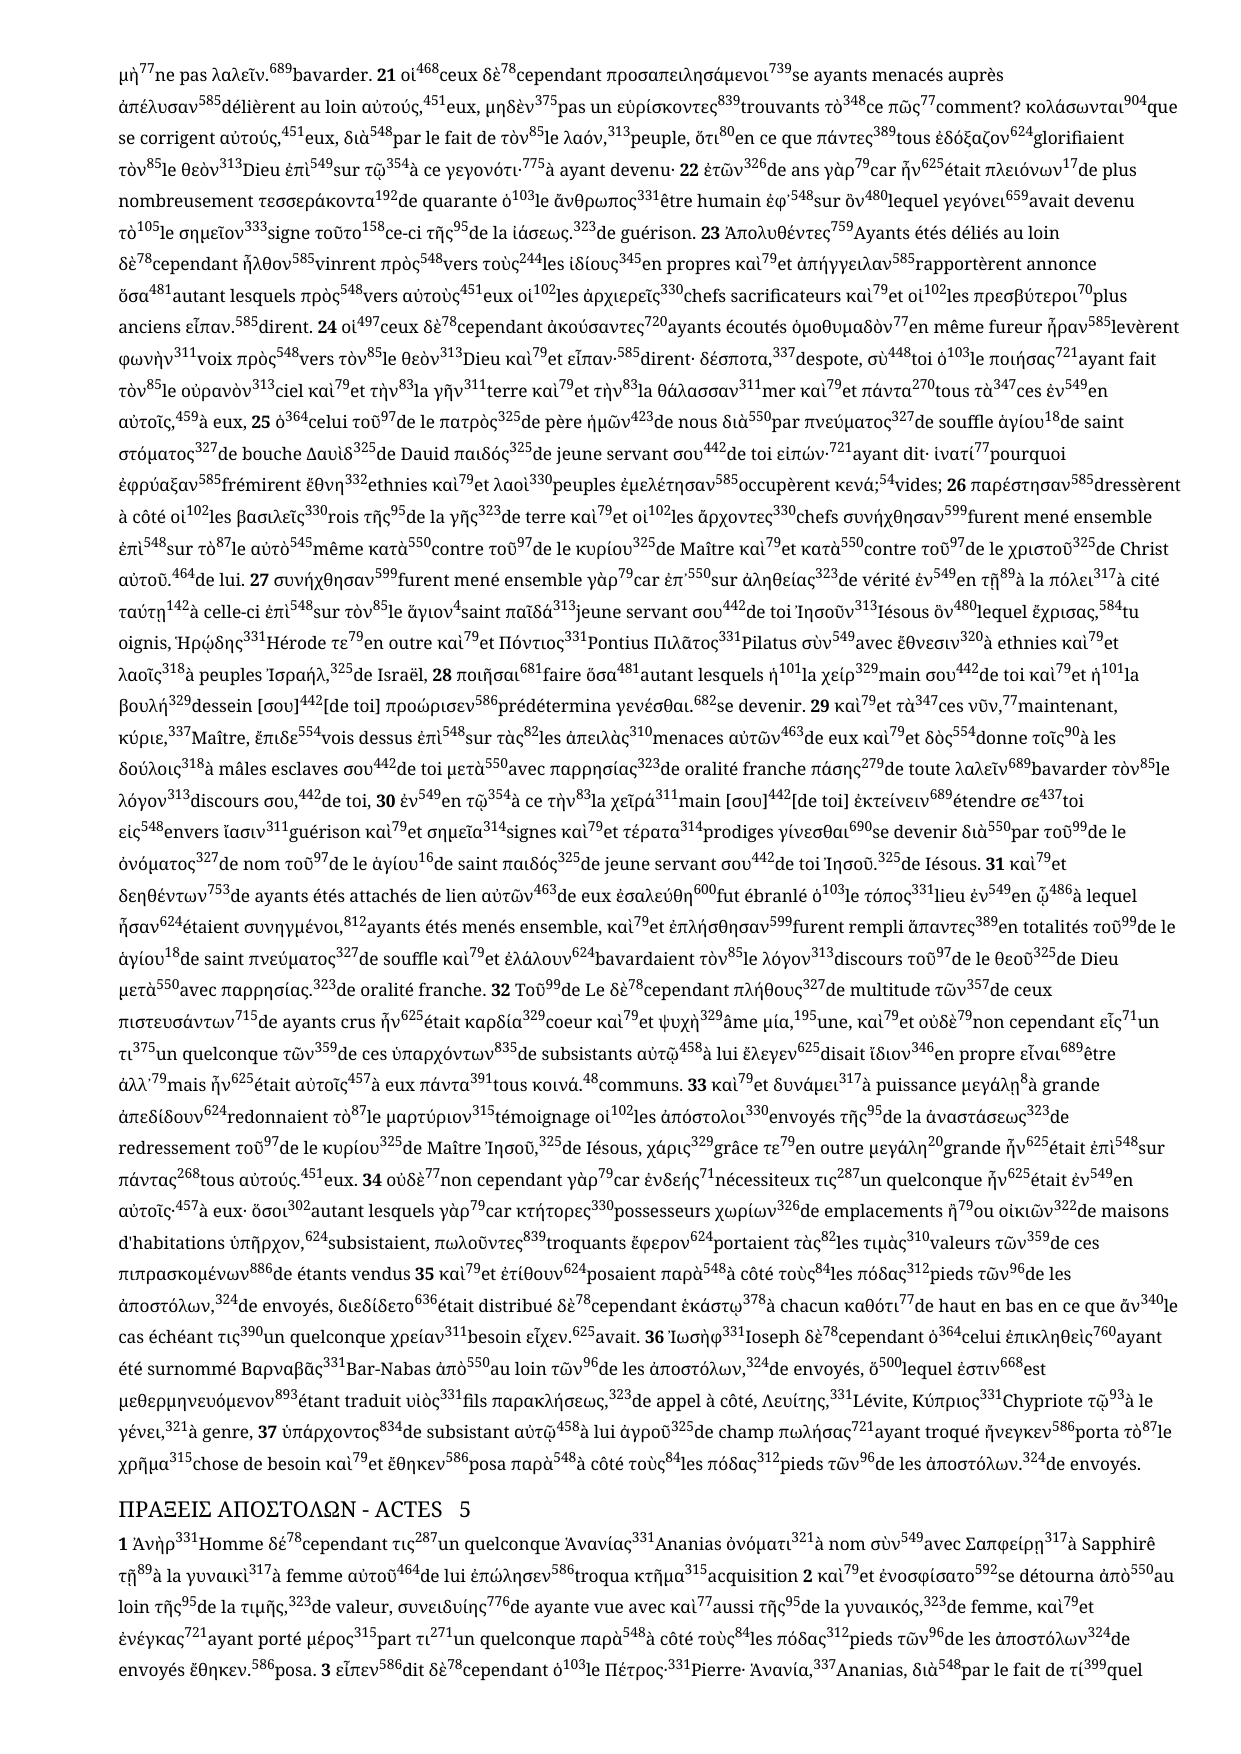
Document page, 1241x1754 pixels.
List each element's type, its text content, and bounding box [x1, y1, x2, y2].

text 1 Λαλούντων833de Bavardants δὲ78cependant αὐτῶν463de eux πρὸς548vers τὸν85le λαὸν313peuple ἐπέστησαν585présentèrent αὐτοῖς457à eux οἱ102les ἱερεῖς330sacrificateurs καὶ79et ὁ103le στρατηγὸς331stratège τοῦ99de le ἱεροῦ327de sanctuaire καὶ79et οἱ102les Σαδδουκαῖοι,330Sadducéens, 2 διαπονούμενοι866se peinants au travers διὰ548par le fait de τὸ348ce διδάσκειν689enseigner αὐτοὺς451eux τὸν85le λαὸν313peuple καὶ79et καταγγέλλειν689annoncer de haut en bas ἐν549en τῷ91à le Ἰησοῦ319à Iésous τὴν83la ἀνάστασιν311redressement τὴν478celle ἐκ550hors νεκρῶν,64de morts, 3 καὶ79et ἐπέβαλον585surjetèrent αὐτοῖς457à eux τὰς242les χεῖρας310mains καὶ79et ἔθεντο591se posèrent εἰς548envers τήρησιν311garde εἰς548envers τὴν344celle αὔριον·77demain· ἦν625était γὰρ79car ἑσπέρα329soirée ἤδη.77déjà. 4 πολλοὶ389nombreux δὲ78cependant τῶν357de ceux ἀκουσάντων715de ayants écoutés τὸν85le λόγον313discours ἐπίστευσαν585crurent καὶ79et ἐγενήθη600fut devenu [ὁ]364[celui] ἀριθμὸς331nombre τῶν96de les ἀνδρῶν324de hommes [ὡς]80[comme] χιλιάδες328milliers πέντε.194cinq. 5 Ἐγένετο592Se devint δὲ78cependant ἐπὶ548sur τὴν344celle αὔριον77demain συναχθῆναι683être mené ensemble αὐτῶν463de eux τοὺς84les ἄρχοντας312chefs καὶ79et τοὺς84les πρεσβυτέρους52plus anciens καὶ79et τοὺς84les γραμματεῖς312lettrés ἐν549en Ἰερουσαλήμ,317à Ierousalem, 6 καὶ79et Ἅννας331Anna ὁ103le ἀρχιερεὺς331chef sacrificateur καὶ79et Καϊάφας331Kaiapha καὶ79et Ἰωάννης331Ioannes καὶ79et Ἀλέξανδρος331Alexandre καὶ79et ὅσοι497autant lesquels ἦσαν624étaient ἐκ550hors γένους327de genre ἀρχιερατικοῦ,18de chef sacrifique, 7 καὶ79et στήσαντες720ayants dressés αὐτοὺς451eux ἐν549en τῷ93à le μέσῳ61à au milieu ἐπυνθάνοντο·630se enquéraient· ἐν549en ποίᾳ164à quelle δυνάμει317à puissance ἢ79ou ἐν549en ποίῳ167à quel ὀνόματι321à nom ἐποιήσατε583vous fîtes τοῦτο348ce-ci ὑμεῖς;447vous; 8 Τότε77Alors Πέτρος331Pierre πλησθεὶς760ayant été rempli πνεύματος327de souffle ἁγίου18de saint εἶπεν586dit πρὸς548vers αὐτούς·451eux· ἄρχοντες336chefs τοῦ97de le λαοῦ325de peuple καὶ79et πρεσβύτεροι,75plus anciens, 9 εἰ80si ἡμεῖς430nous σήμερον77aujourd'hui ἀνακρινόμεθα675nous sommes jugés de bas en haut ἐπὶ549sur εὐεργεσίᾳ317à travaillance au bien ἀνθρώπου325de être humain ἀσθενοῦς16de infirme ἐν549en τίνι402à quel οὗτος364celui-ci σέσωται,654a été sauvé, 10 γνωστὸν49connu ἔστω572soit πᾶσιν377à tous ὑμῖν438à vous καὶ79et παντὶ275à tout τῷ91à le λαῷ319à peuple Ἰσραὴλ325de Israël ὅτι80en ce que ἐν549en τῷ93à le ὀνόματι321à nom Ἰησοῦ325de Iésous Χριστοῦ325de Christ τοῦ97de le Ναζωραίου325de Nazoréen ὃν480lequel ὑμεῖς447vous ἐσταυρώσατε,583vous crucifiâtes, ὃν480lequel ὁ103le θεὸς331Dieu ἤγειρεν586éveilla ἐκ550hors νεκρῶν,64de morts, ἐν549en τούτῳ354à ce-ci οὗτος364celui-ci παρέστηκεν642a dressé à côté ἐνώπιον552en devant ὑμῶν441de vous ὑγιής.71sain. 11 οὗτός364celui-ci ἐστιν668est ὁ103le λίθος,331pierre, ὁ364celui ἐξουθενηθεὶς760ayant été exclu comme rien ὑφ᾽550sous ὑμῶν441de vous τῶν96de les οἰκοδόμων,324de édificateurs de maisons, ὁ498celui γενόμενος740se ayant devenu εἰς548envers κεφαλὴν311tête γωνίας.323de coin. 12 καὶ79et οὐκ77non ἔστιν668est ἐν549en ἄλλῳ378à autre οὐδενὶ275à aucun ἡ101la σωτηρία,329sauvetage, οὐδὲ77non cependant γὰρ79car ὄνομά333nom ἐστιν668est ἕτερον134autre-différent ὑπὸ548sous τὸν85le οὐρανὸν313ciel τὸ366ce δεδομένον815ayant été donné ἐν549en ἀνθρώποις318à êtres humains ἐν549en ᾧ488à lequel δεῖ668attache de lien σωθῆναι683être sauvé ἡμᾶς.416nous. 13 Θεωροῦντες839Observants δὲ78cependant τὴν83la τοῦ97de le Πέτρου325de Pierre παρρησίαν311oralité franche καὶ79et Ἰωάννου325de Ioannes καὶ79et καταλαβόμενοι739se ayants pris de haut en bas ὅτι80en ce que ἄνθρωποι330êtres humains ἀγράμματοί21illettrés εἰσιν667sont καὶ79et ἰδιῶται,330idiots, ἐθαύμαζον624étonnaient ἐπεγίνωσκόν624reconnaissaient τε79en outre αὐτοὺς451eux ὅτι80en ce que σὺν549avec τῷ91à le Ἰησοῦ319à Iésous ἦσαν,624étaient, 14 τόν85le τε79en outre ἄνθρωπον313être humain βλέποντες839regardants σὺν549avec αὐτοῖς457à eux ἑστῶτα770ayant dressé τὸν346celui τεθεραπευμένον796ayant été soigné οὐδὲν375aucun εἶχον624avaient ἀντειπεῖν.681contredire. 15 κελεύσαντες720ayants ordonnés δὲ78cependant αὐτοὺς451eux ἔξω552au-dehors τοῦ99de le συνεδρίου327de sanhédrin ἀπελθεῖν681éloigner συνέβαλλον624jetaient ensemble πρὸς548vers ἀλλήλους501les uns les autres 16 λέγοντες·839disants· τί399quel ποιήσωμεν894que nous fassions τοῖς90à les ἀνθρώποις318à êtres humains τούτοις;143à ceux-ci; ὅτι80en ce que μὲν77certes γὰρ79car γνωστὸν24connu σημεῖον333signe γέγονεν642a devenu δι᾽550par αὐτῶν463de eux πᾶσιν377à tous τοῖς351à ceux κατοικοῦσιν827à établissants maison d'habitation Ἰερουσαλὴμ311Ierousalem φανερὸν49visible καὶ79et οὐ77non δυνάμεθα669nous nous pouvons ἀρνεῖσθαι·690se nier· 17 ἀλλ᾽79mais ἵνα80afin que μὴ77ne pas ἐπὶ548sur πλεῖον73plus nombreusement διανεμηθῇ911que soit distribué en séparant εἰς548envers τὸν85le λαὸν313peuple ἀπειλησώμεθα900que nous nous menacions αὐτοῖς457à eux μηκέτι77ne pas plus λαλεῖν689bavarder ἐπὶ549sur τῷ93à le ὀνόματι321à nom τούτῳ146à ce-ci μηδενὶ378à pas un ἀνθρώπων.324de êtres humains. 18 Καὶ79Et καλέσαντες720ayants appelés αὐτοὺς451eux παρήγγειλαν585messagèrent à côté τὸ348ce καθόλου77absolument μὴ77ne pas φθέγγεσθαι690se prononcer un son μηδὲ79ni cependant διδάσκειν689enseigner ἐπὶ549sur τῷ93à le ὀνόματι321à nom τοῦ97de le Ἰησοῦ.325de Iésous. 19 ὁ103le δὲ78cependant Πέτρος331Pierre καὶ79et Ἰωάννης331Ioannes ἀποκριθέντες759ayants étés répondus εἶπον585dirent πρὸς548vers αὐτούς·451eux· εἰ80si δίκαιόν49juste ἐστιν668est ἐνώπιον552en devant τοῦ97de le θεοῦ325de Dieu ὑμῶν441de vous ἀκούειν689écouter μᾶλλον77davantage ἢ79ou τοῦ97de le θεοῦ,325de Dieu, κρίνατε·553jugez· 20 οὐ77non δυνάμεθα669nous nous pouvons γὰρ79car ἡμεῖς430nous ἃ481lesquels εἴδαμεν581nous vîmes καὶ79et ἠκούσαμεν581nous écoutâmes μὴ77ne pas λαλεῖν.689bavarder. 21 οἱ468ceux δὲ78cependant προσαπειλησάμενοι739se ayants menacés auprès ἀπέλυσαν585délièrent au loin αὐτούς,451eux, μηδὲν375pas un εὑρίσκοντες839trouvants τὸ348ce πῶς77comment? κολάσωνται904que se corrigent αὐτούς,451eux, διὰ548par le fait de τὸν85le λαόν,313peuple, ὅτι80en ce que πάντες389tous ἐδόξαζον624glorifiaient τὸν85le θεὸν313Dieu ἐπὶ549sur τῷ354à ce γεγονότι·775à ayant devenu· 22 ἐτῶν326de ans γὰρ79car ἦν625était πλειόνων17de plus nombreusement τεσσεράκοντα192de quarante ὁ103le ἄνθρωπος331être humain ἐφ᾽548sur ὃν480lequel γεγόνει659avait devenu τὸ105le σημεῖον333signe τοῦτο158ce-ci τῆς95de la ἰάσεως.323de guérison. 23 Ἀπολυθέντες759Ayants étés déliés au loin δὲ78cependant ἦλθον585vinrent πρὸς548vers τοὺς244les ἰδίους345en propres καὶ79et ἀπήγγειλαν585rapportèrent annonce ὅσα481autant lesquels πρὸς548vers αὐτοὺς451eux οἱ102les ἀρχιερεῖς330chefs sacrificateurs καὶ79et οἱ102les πρεσβύτεροι70plus anciens εἶπαν.585dirent. 24 οἱ497ceux δὲ78cependant ἀκούσαντες720ayants écoutés ὁμοθυμαδὸν77en même fureur ἦραν585levèrent φωνὴν311voix πρὸς548vers τὸν85le θεὸν313Dieu καὶ79et εἶπαν·585dirent· δέσποτα,337despote, σὺ448toi ὁ103le ποιήσας721ayant fait τὸν85le οὐρανὸν313ciel καὶ79et τὴν83la γῆν311terre καὶ79et τὴν83la θάλασσαν311mer καὶ79et πάντα270tous τὰ347ces ἐν549en αὐτοῖς,459à eux, 25 ὁ364celui τοῦ97de le πατρὸς325de père ἡμῶν423de nous διὰ550par πνεύματος327de souffle ἁγίου18de saint στόματος327de bouche Δαυὶδ325de Dauid παιδός325de jeune servant σου442de toi εἰπών·721ayant dit· ἱνατί77pourquoi ἐφρύαξαν585frémirent ἔθνη332ethnies καὶ79et λαοὶ330peuples ἐμελέτησαν585occupèrent κενά;54vides; 26 παρέστησαν585dressèrent à côté οἱ102les βασιλεῖς330rois τῆς95de la γῆς323de terre καὶ79et οἱ102les ἄρχοντες330chefs συνήχθησαν599furent mené ensemble ἐπὶ548sur τὸ87le αὐτὸ545même κατὰ550contre τοῦ97de le κυρίου325de Maître καὶ79et κατὰ550contre τοῦ97de le χριστοῦ325de Christ αὐτοῦ.464de lui. 27 συνήχθησαν599furent mené ensemble γὰρ79car ἐπ᾽550sur ἀληθείας323de vérité ἐν549en τῇ89à la πόλει317à cité ταύτῃ142à celle-ci ἐπὶ548sur τὸν85le ἅγιον4saint παῖδά313jeune servant σου442de toi Ἰησοῦν313Iésous ὃν480lequel ἔχρισας,584tu oignis, Ἡρῴδης331Hérode τε79en outre καὶ79et Πόντιος331Pontius Πιλᾶτος331Pilatus σὺν549avec ἔθνεσιν320à ethnies καὶ79et λαοῖς318à peuples Ἰσραήλ,325de Israël, 28 ποιῆσαι681faire ὅσα481autant lesquels ἡ101la χείρ329main σου442de toi καὶ79et ἡ101la βουλή329dessein [σου]442[de toi] προώρισεν586prédétermina γενέσθαι.682se devenir. 29 καὶ79et τὰ347ces νῦν,77maintenant, κύριε,337Maître, ἔπιδε554vois dessus ἐπὶ548sur τὰς82les ἀπειλὰς310menaces αὐτῶν463de eux καὶ79et δὸς554donne τοῖς90à les δούλοις318à mâles esclaves σου442de toi μετὰ550avec παρρησίας323de oralité franche πάσης279de toute λαλεῖν689bavarder τὸν85le λόγον313discours σου,442de toi, 30 ἐν549en τῷ354à ce τὴν83la χεῖρά311main [σου]442[de toi] ἐκτείνειν689étendre σε437toi εἰς548envers ἴασιν311guérison καὶ79et σημεῖα314signes καὶ79et τέρατα314prodiges γίνεσθαι690se devenir διὰ550par τοῦ99de le ὀνόματος327de nom τοῦ97de le ἁγίου16de saint παιδός325de jeune servant σου442de toi Ἰησοῦ.325de Iésous. 31 καὶ79et δεηθέντων753de ayants étés attachés de lien αὐτῶν463de eux ἐσαλεύθη600fut ébranlé ὁ103le τόπος331lieu ἐν549en ᾧ486à lequel ἦσαν624étaient συνηγμένοι,812ayants étés menés ensemble, καὶ79et ἐπλήσθησαν599furent rempli ἅπαντες389en totalités τοῦ99de le ἁγίου18de saint πνεύματος327de souffle καὶ79et ἐλάλουν624bavardaient τὸν85le λόγον313discours τοῦ97de le θεοῦ325de Dieu μετὰ550avec παρρησίας.323de oralité franche. 32 Τοῦ99de Le δὲ78cependant πλήθους327de multitude τῶν357de ceux πιστευσάντων715de ayants crus ἦν625était καρδία329coeur καὶ79et ψυχὴ329âme μία,195une, καὶ79et οὐδὲ79non cependant εἷς71un τι375un quelconque τῶν359de ces ὑπαρχόντων835de subsistants αὐτῷ458à lui ἔλεγεν625disait ἴδιον346en propre εἶναι689être ἀλλ᾽79mais ἦν625était αὐτοῖς457à eux πάντα391tous κοινά.48communs. 33 καὶ79et δυνάμει317à puissance μεγάλῃ8à grande ἀπεδίδουν624redonnaient τὸ87le μαρτύριον315témoignage οἱ102les ἀπόστολοι330envoyés τῆς95de la ἀναστάσεως323de redressement τοῦ97de le κυρίου325de Maître Ἰησοῦ,325de Iésous, χάρις329grâce τε79en outre μεγάλη20grande ἦν625était ἐπὶ548sur πάντας268tous αὐτούς.451eux. 34 οὐδὲ77non cependant γὰρ79car ἐνδεής71nécessiteux τις287un quelconque ἦν625était ἐν549en αὐτοῖς·457à eux· ὅσοι302autant lesquels γὰρ79car κτήτορες330possesseurs χωρίων326de emplacements ἢ79ou οἰκιῶν322de maisons d'habitations ὑπῆρχον,624subsistaient, πωλοῦντες839troquants ἔφερον624portaient τὰς82les τιμὰς310valeurs τῶν359de ces πιπρασκομένων886de étants vendus 35 καὶ79et ἐτίθουν624posaient παρὰ548à côté τοὺς84les πόδας312pieds τῶν96de les ἀποστόλων,324de envoyés, διεδίδετο636était distribué δὲ78cependant ἑκάστῳ378à chacun καθότι77de haut en bas en ce que ἄν340le cas échéant τις390un quelconque χρείαν311besoin εἶχεν.625avait. 36 Ἰωσὴφ331Ioseph δὲ78cependant ὁ364celui ἐπικληθεὶς760ayant été surnommé Βαρναβᾶς331Bar-Nabas ἀπὸ550au loin τῶν96de les ἀποστόλων,324de envoyés, ὅ500lequel ἐστιν668est μεθερμηνευόμενον893étant traduit υἱὸς331fils παρακλήσεως,323de appel à côté, Λευίτης,331Lévite, Κύπριος331Chypriote τῷ93à le γένει,321à genre, 37 ὑπάρχοντος834de subsistant αὐτῷ458à lui ἀγροῦ325de champ πωλήσας721ayant troqué ἤνεγκεν586porta τὸ87le χρῆμα315chose de besoin καὶ79et ἔθηκεν586posa παρὰ548à côté τοὺς84les πόδας312pieds τῶν96de les ἀποστόλων.324de envoyés. [118, 59, 1181, 1475]
text ΠΡΑΞΕΙΣ ΑΠΟΣΤΟΛΩΝ - ACTES 5 [118, 1494, 1181, 1524]
